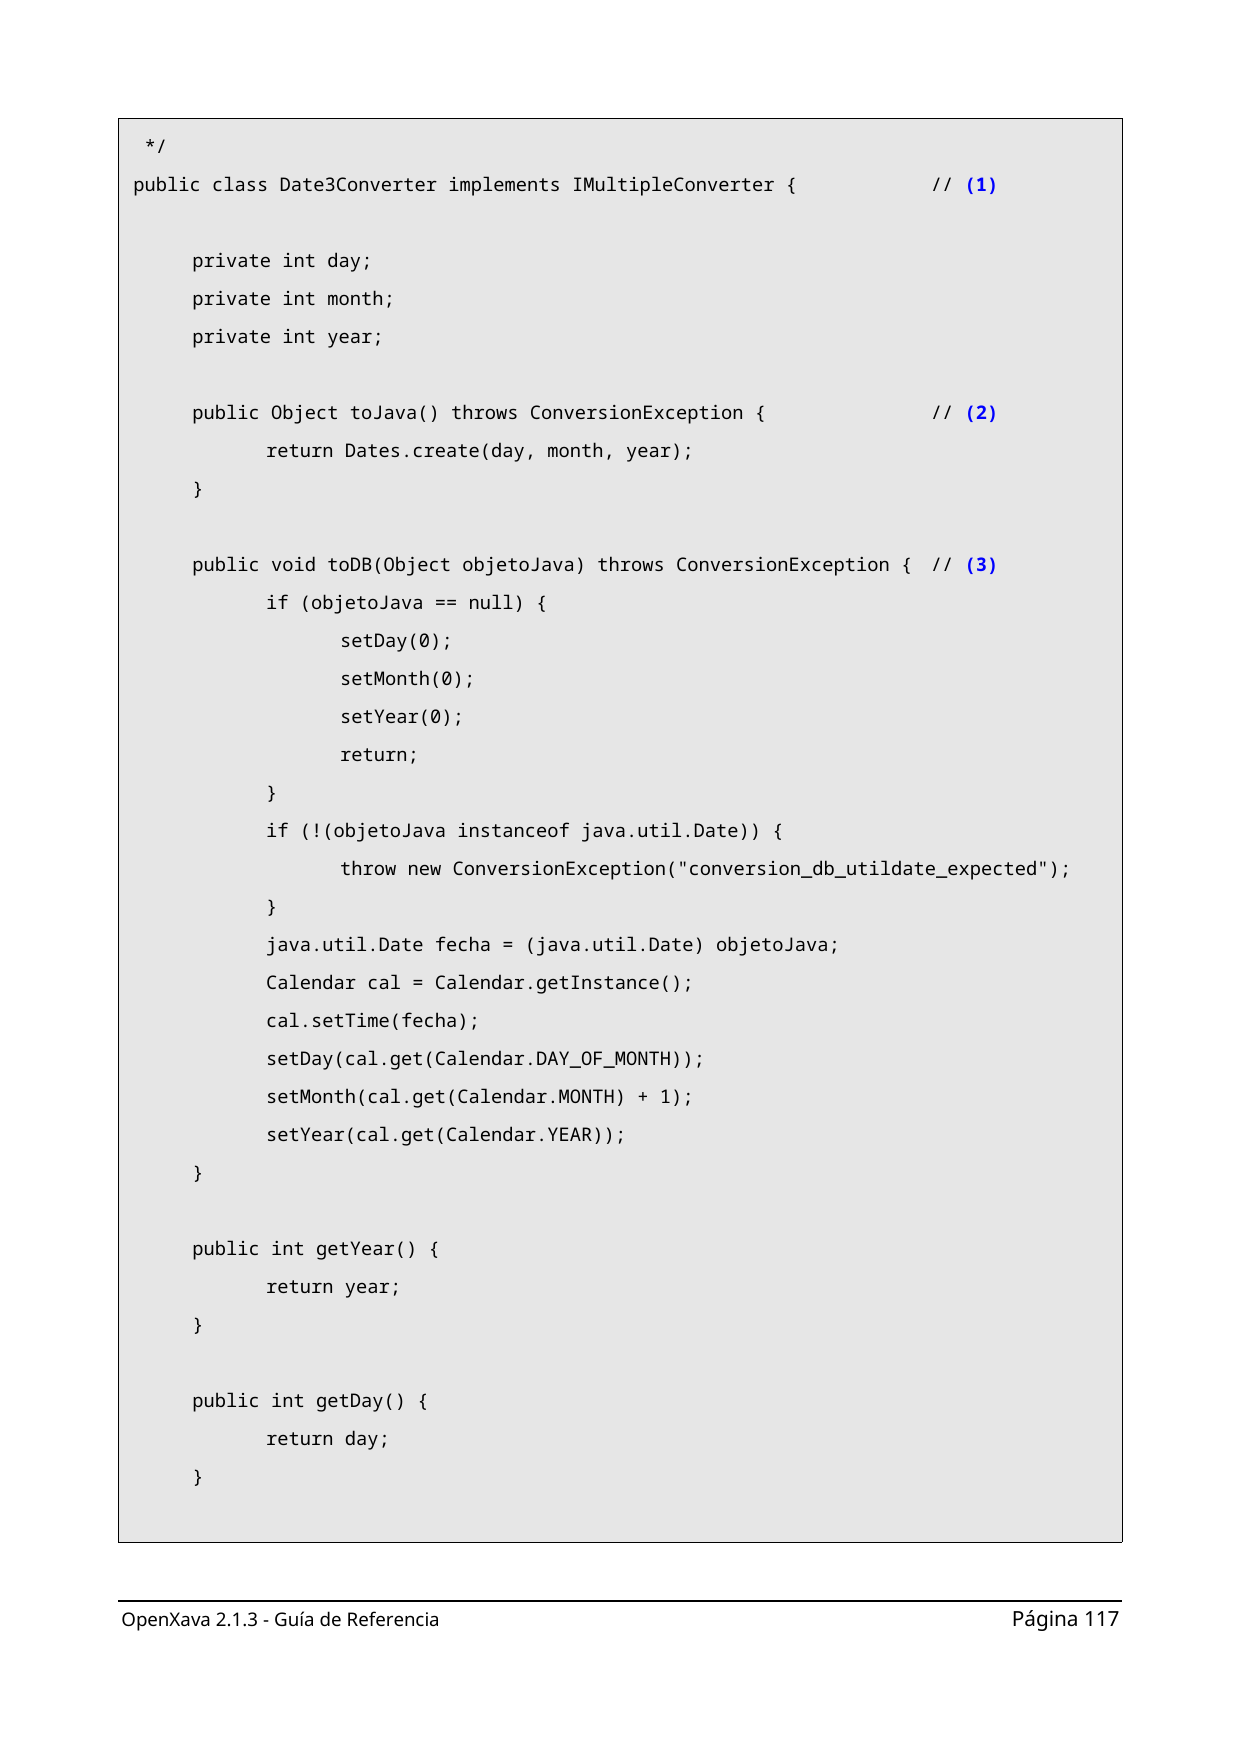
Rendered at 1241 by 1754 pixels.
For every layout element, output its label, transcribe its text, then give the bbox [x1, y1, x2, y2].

text Calendar cal = Calendar.getInstance(); [119, 954, 1122, 993]
text public int getDay() { [119, 1373, 1122, 1411]
text setYear(0); [119, 688, 1122, 726]
text } [119, 460, 1122, 498]
text } [119, 1449, 1122, 1487]
text setMonth(0); [119, 650, 1122, 688]
text */ [119, 119, 1122, 156]
text private int year; [119, 308, 1122, 346]
text private int month; [119, 270, 1122, 308]
text } [119, 1145, 1122, 1183]
text } [119, 1297, 1122, 1335]
text public class Date3Converter implements IMultipleConverter { // (1) [119, 156, 1122, 194]
text } [119, 764, 1122, 802]
text if (objetoJava == null) { [119, 574, 1122, 612]
text return year; [119, 1259, 1122, 1297]
text public Object toJava() throws ConversionException { // (2) [119, 384, 1122, 422]
text setYear(cal.get(Calendar.YEAR)); [119, 1107, 1122, 1145]
text return day; [119, 1411, 1122, 1449]
text return Dates.create(day, month, year); [119, 422, 1122, 460]
text } [119, 878, 1122, 917]
text throw new ConversionException("conversion_db_utildate_expected"); [119, 841, 1122, 878]
text setDay(0); [119, 612, 1122, 650]
text cal.setTime(fecha); [119, 993, 1122, 1031]
text java.util.Date fecha = (java.util.Date) objetoJava; [119, 917, 1122, 954]
text private int day; [119, 232, 1122, 270]
text return; [119, 726, 1122, 764]
text public void toDB(Object objetoJava) throws ConversionException { // (3) [119, 536, 1122, 574]
text if (!(objetoJava instanceof java.util.Date)) { [119, 802, 1122, 841]
text setDay(cal.get(Calendar.DAY_OF_MONTH)); [119, 1031, 1122, 1069]
text setMonth(cal.get(Calendar.MONTH) + 1); [119, 1069, 1122, 1107]
text public int getYear() { [119, 1221, 1122, 1259]
